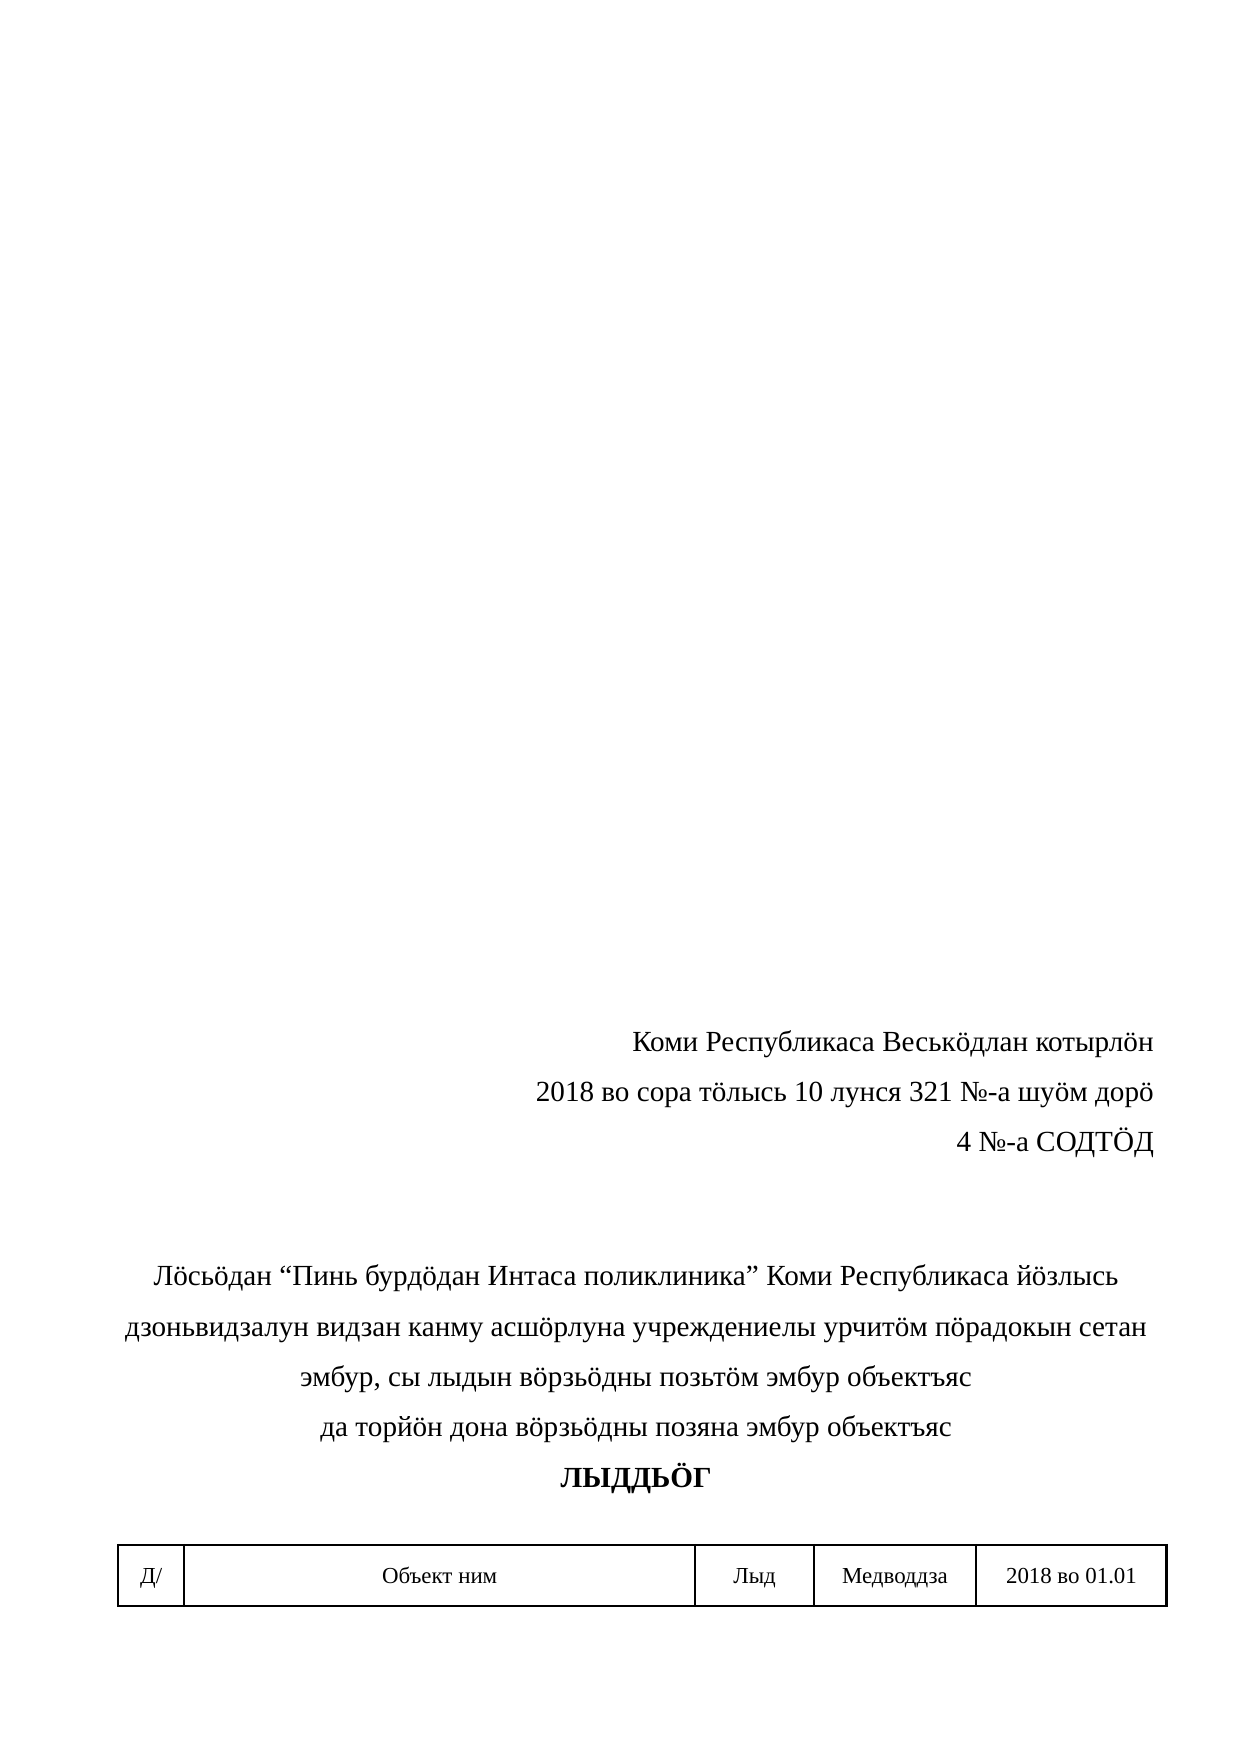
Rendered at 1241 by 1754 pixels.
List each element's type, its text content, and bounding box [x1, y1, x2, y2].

table_cell [1154, 1259, 1160, 1544]
table_header Коми Республикаса Веськӧдлан котырлӧн 2018 во сора тӧлысь 10 лунся 321 №-а шуӧм дорӧ 4 №-а СОДТӦД [118, 1024, 1154, 1258]
table_cell Медводдза [815, 1546, 975, 1604]
table_cell Д/ [119, 1546, 183, 1604]
table_cell Объект ним [185, 1546, 694, 1604]
table_header [1160, 1024, 1166, 1258]
table_cell [1160, 1259, 1166, 1544]
table_cell Лӧсьӧдан “Пинь бурдӧдан Интаса поликлиника” Коми Республикаса йӧзлысь дзоньвидзалун видзан канму асшӧрлуна учреждениелы урчитӧм пӧрадокын сетан эмбур, сы лыдын вӧрзьӧдны позьтӧм эмбур объектъяс да торйӧн дона вӧрзьӧдны позяна эмбур объектъяс ЛЫДДЬӦГ [118, 1259, 1154, 1544]
table_cell Лыд [696, 1546, 813, 1604]
table_cell 2018 во 01.01 [977, 1546, 1165, 1604]
table_header [1154, 1024, 1160, 1258]
